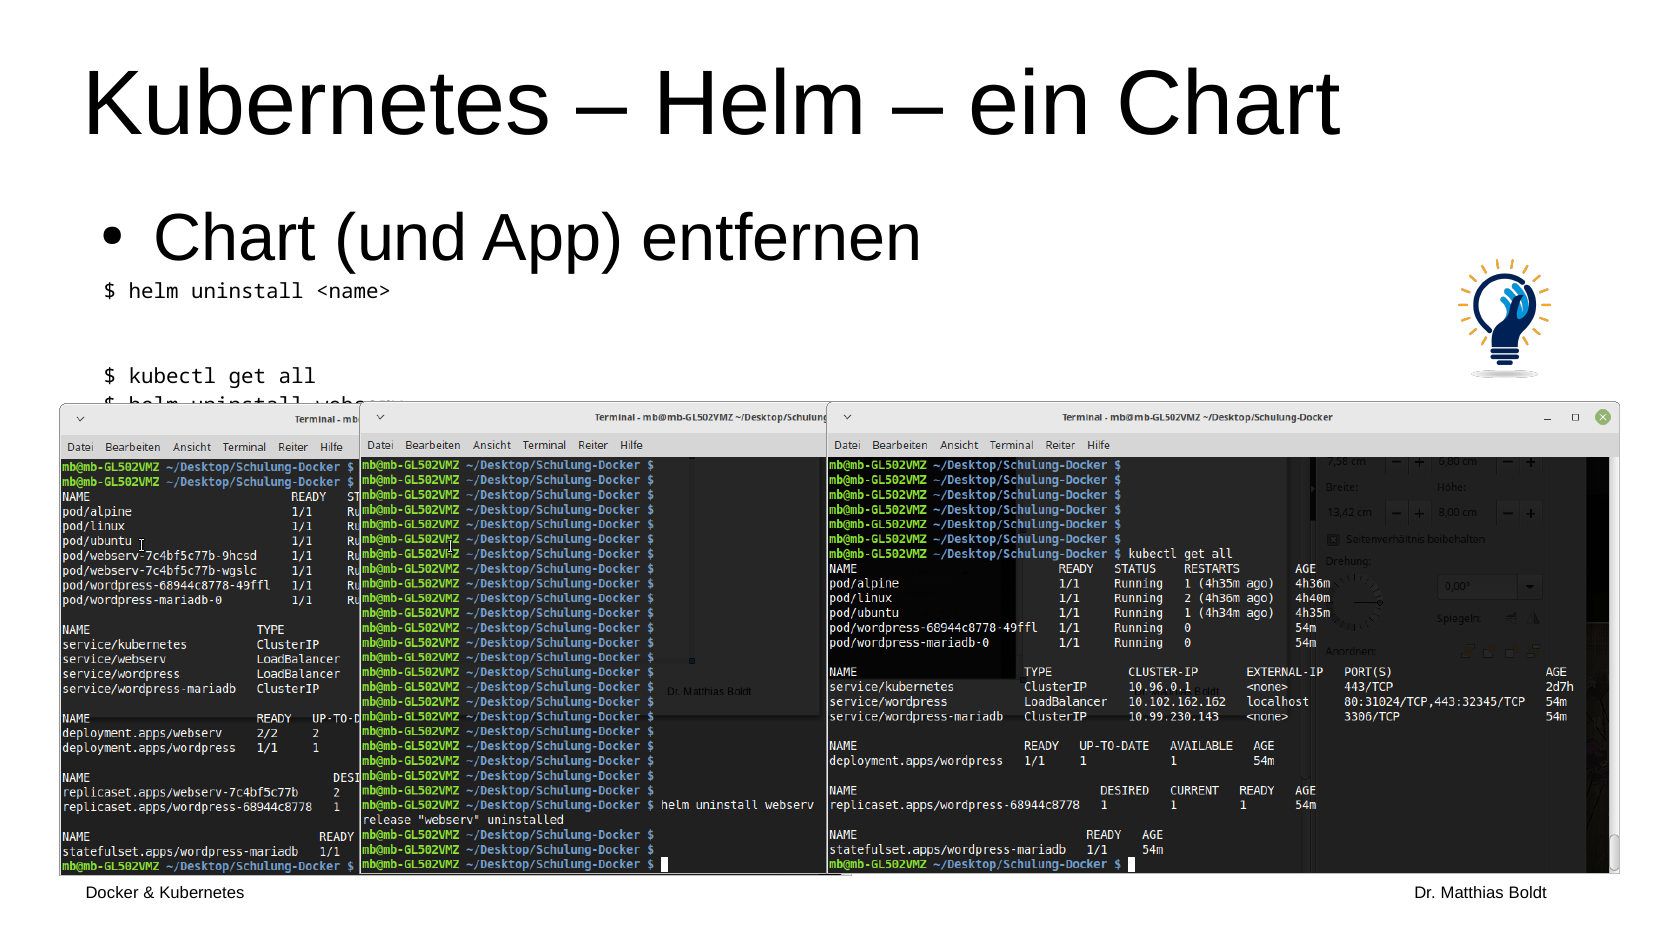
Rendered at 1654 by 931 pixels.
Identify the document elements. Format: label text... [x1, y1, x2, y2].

picture [59, 401, 1620, 876]
title Kubernetes – Helm – ein Chart [82, 25, 1571, 181]
list Chart (und App) entfernen [82, 199, 1453, 403]
picture [1458, 259, 1551, 379]
text_box $ helm uninstall <name> $ kubectl get all $ helm uninstall webserv [88, 269, 1441, 403]
text_box Docker & Kubernetes Dr. Matthias Boldt [70, 875, 1563, 910]
